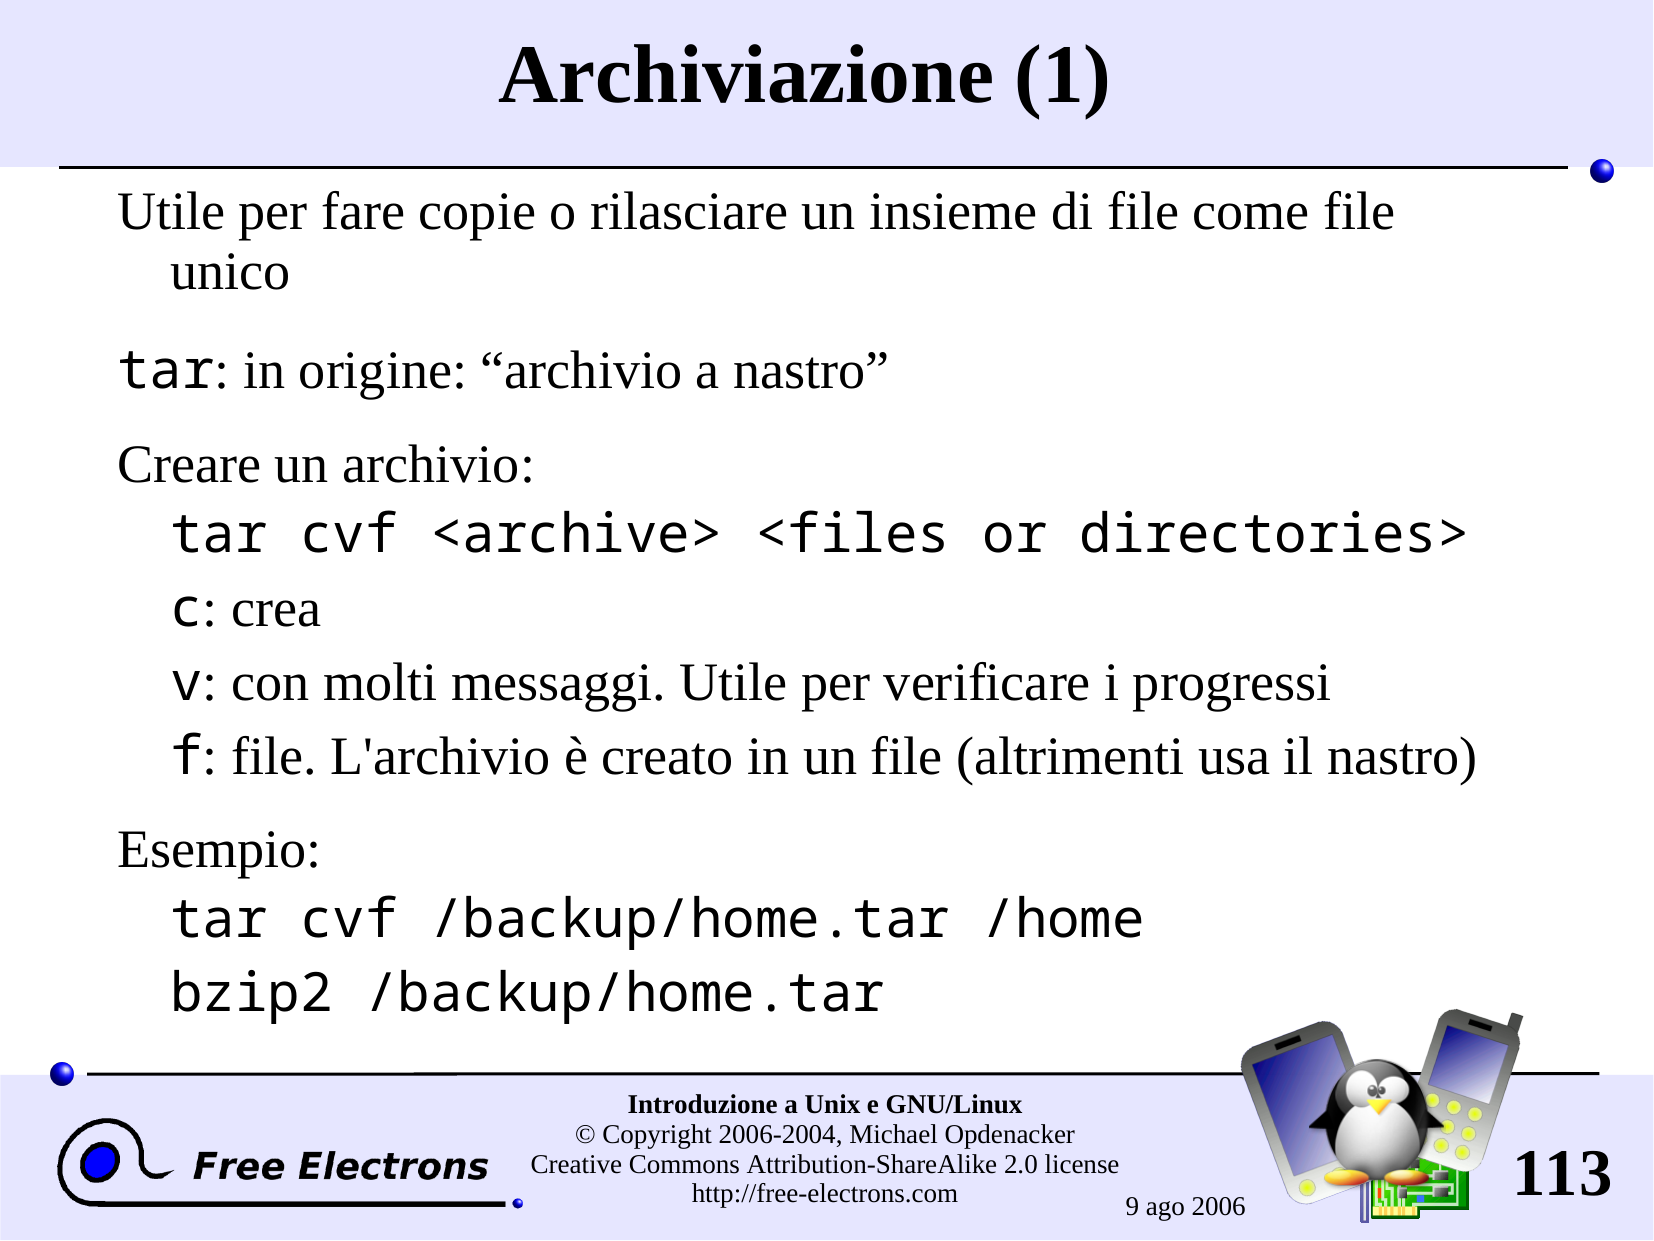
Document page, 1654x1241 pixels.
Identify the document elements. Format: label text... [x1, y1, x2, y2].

title Archiviazione (1) [60, 20, 1551, 130]
picture [50, 1107, 527, 1216]
list Utile per fare copie o rilasciare un insieme di file come file unico tar: in origine: “archivio a nastro” Creare un archivio: tar cvf <archive> <files or directories> c: crea v: con molti messaggi. Utile per verificare i progressi f: file. L'archivio è creato in un file (altrimenti usa il nastro) Esempio: tar cvf /backup/home.tar /home bzip2 /backup/home.tar [99, 181, 1512, 1063]
picture [1229, 1005, 1538, 1241]
